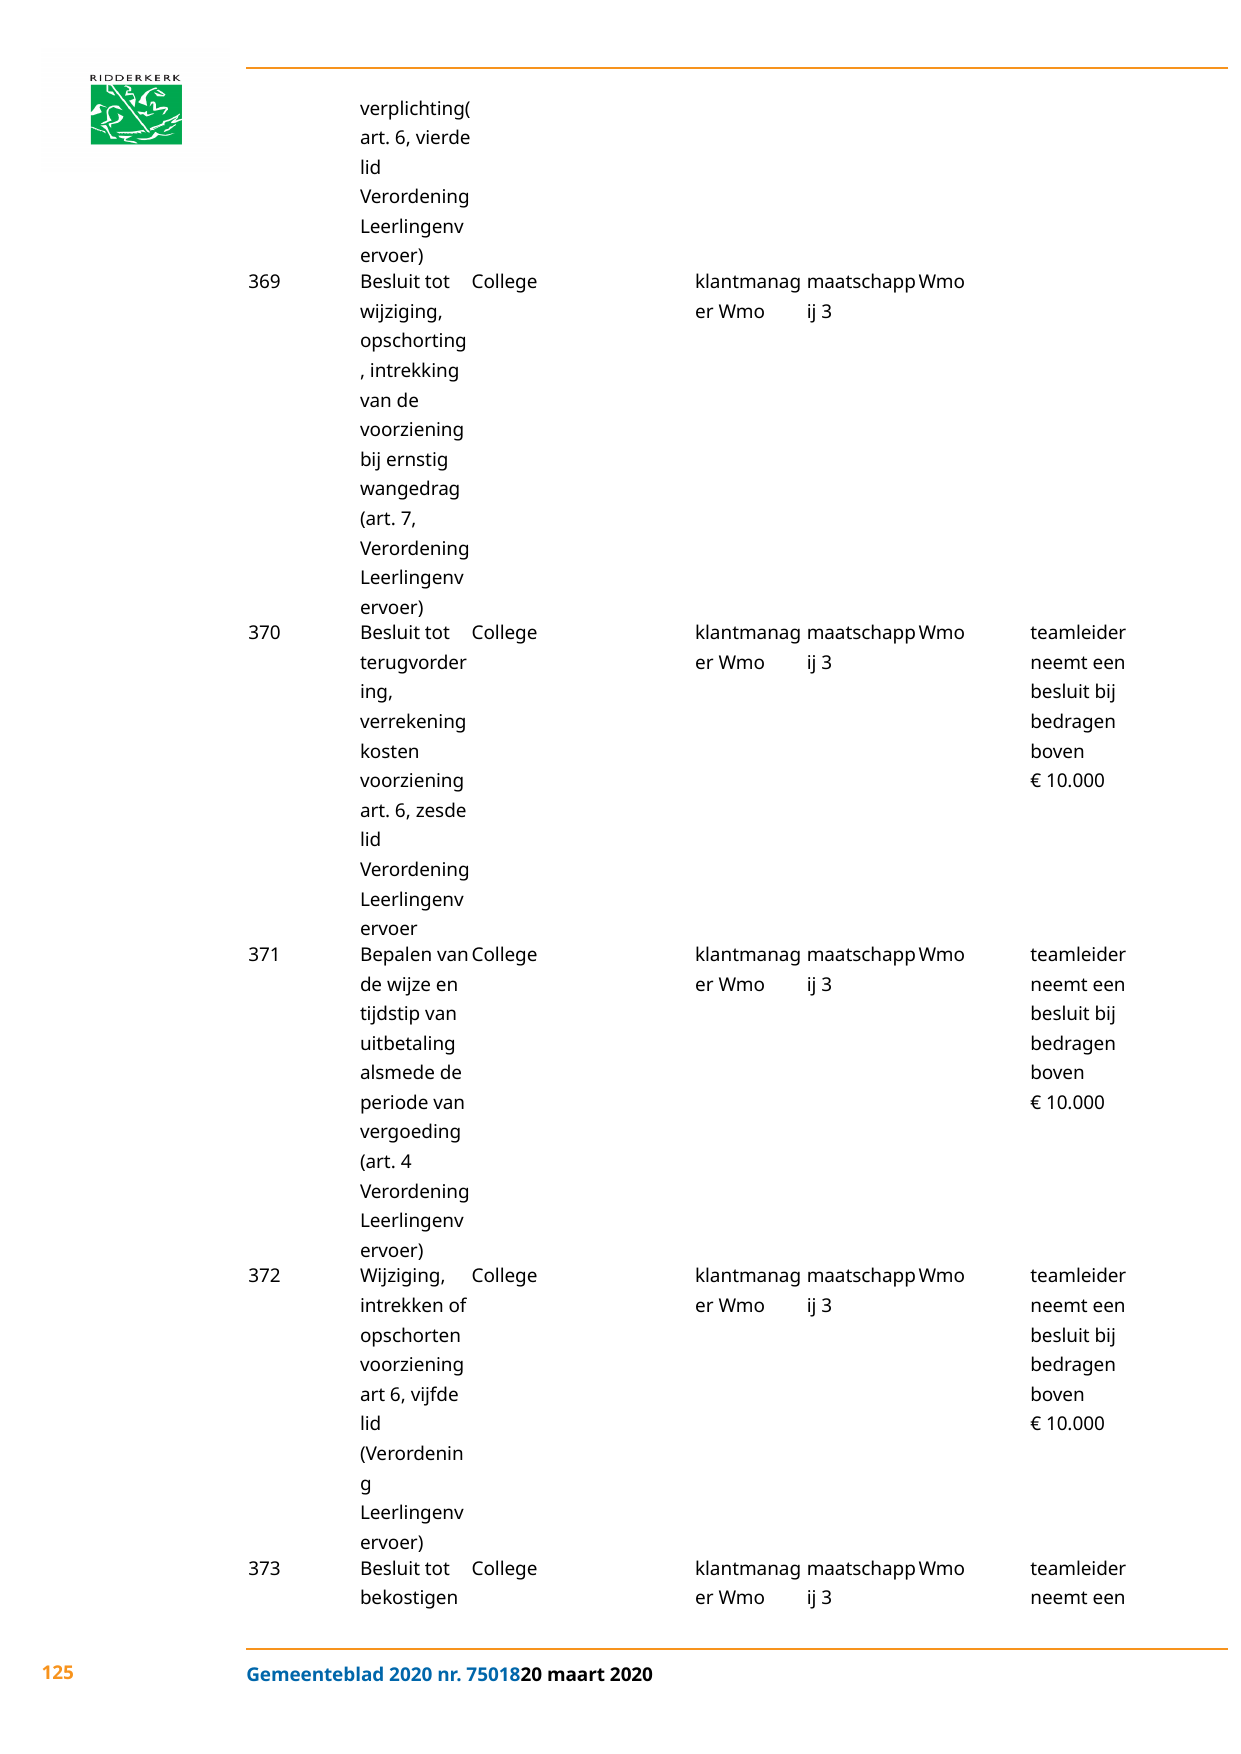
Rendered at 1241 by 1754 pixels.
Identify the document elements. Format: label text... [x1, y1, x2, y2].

table_cell Wmo [918, 1555, 1030, 1610]
table_cell Wmo [918, 269, 1030, 619]
table_cell [1030, 95, 1152, 268]
table_cell klantmanager Wmo [695, 1555, 807, 1610]
table_cell teamleider neemt een [1030, 1555, 1152, 1610]
table_cell 372 [248, 1263, 360, 1555]
table_cell Wmo [918, 1263, 1030, 1555]
table_cell klantmanager Wmo [695, 269, 807, 619]
table_cell maatschappij 3 [807, 941, 918, 1263]
table_cell verplichting(art. 6, vierde lid Verordening Leerlingenvervoer) [360, 95, 471, 268]
table_cell [695, 95, 807, 268]
table_cell [583, 1555, 695, 1610]
table_cell Wijziging, intrekken of opschorten voorziening art 6, vijfde lid (Verordening Leerlingenvervoer) [360, 1263, 471, 1555]
table_cell [583, 95, 695, 268]
table_cell klantmanager Wmo [695, 620, 807, 941]
table_cell 370 [248, 620, 360, 941]
table_cell 373 [248, 1555, 360, 1610]
table_cell maatschappij 3 [807, 620, 918, 941]
table_cell [248, 95, 360, 268]
table_cell [1030, 269, 1152, 619]
table_cell College [471, 1555, 583, 1610]
table_cell College [471, 620, 583, 941]
table_cell College [471, 269, 583, 619]
table_cell [807, 95, 918, 268]
table_cell Wmo [918, 620, 1030, 941]
table_cell maatschappij 3 [807, 269, 918, 619]
table_cell [583, 1263, 695, 1555]
table_cell maatschappij 3 [807, 1555, 918, 1610]
table_cell Besluit tot bekostigen [360, 1555, 471, 1610]
table_cell [583, 941, 695, 1263]
table_cell College [471, 941, 583, 1263]
table_cell [583, 620, 695, 941]
table_cell College [471, 1263, 583, 1555]
table_cell Bepalen van de wijze en tijdstip van uitbetaling alsmede de periode van vergoeding (art. 4 Verordening Leerlingenvervoer) [360, 941, 471, 1263]
table_cell klantmanager Wmo [695, 1263, 807, 1555]
table_cell [918, 95, 1030, 268]
table_cell Besluit tot terugvordering, verrekening kosten voorziening art. 6, zesde lid Verordening Leerlingenvervoer [360, 620, 471, 941]
table_cell Besluit tot wijziging, opschorting, intrekking van de voorziening bij ernstig wangedrag (art. 7, Verordening Leerlingenvervoer) [360, 269, 471, 619]
table_cell [583, 269, 695, 619]
table_cell maatschappij 3 [807, 1263, 918, 1555]
table_cell teamleider neemt een besluit bij bedragen boven € 10.000 [1030, 620, 1152, 941]
picture [41, 47, 231, 172]
table_cell klantmanager Wmo [695, 941, 807, 1263]
table_cell 369 [248, 269, 360, 619]
table_cell teamleider neemt een besluit bij bedragen boven € 10.000 [1030, 941, 1152, 1263]
table_cell [471, 95, 583, 268]
table_cell 371 [248, 941, 360, 1263]
table_cell teamleider neemt een besluit bij bedragen boven € 10.000 [1030, 1263, 1152, 1555]
table_cell Wmo [918, 941, 1030, 1263]
